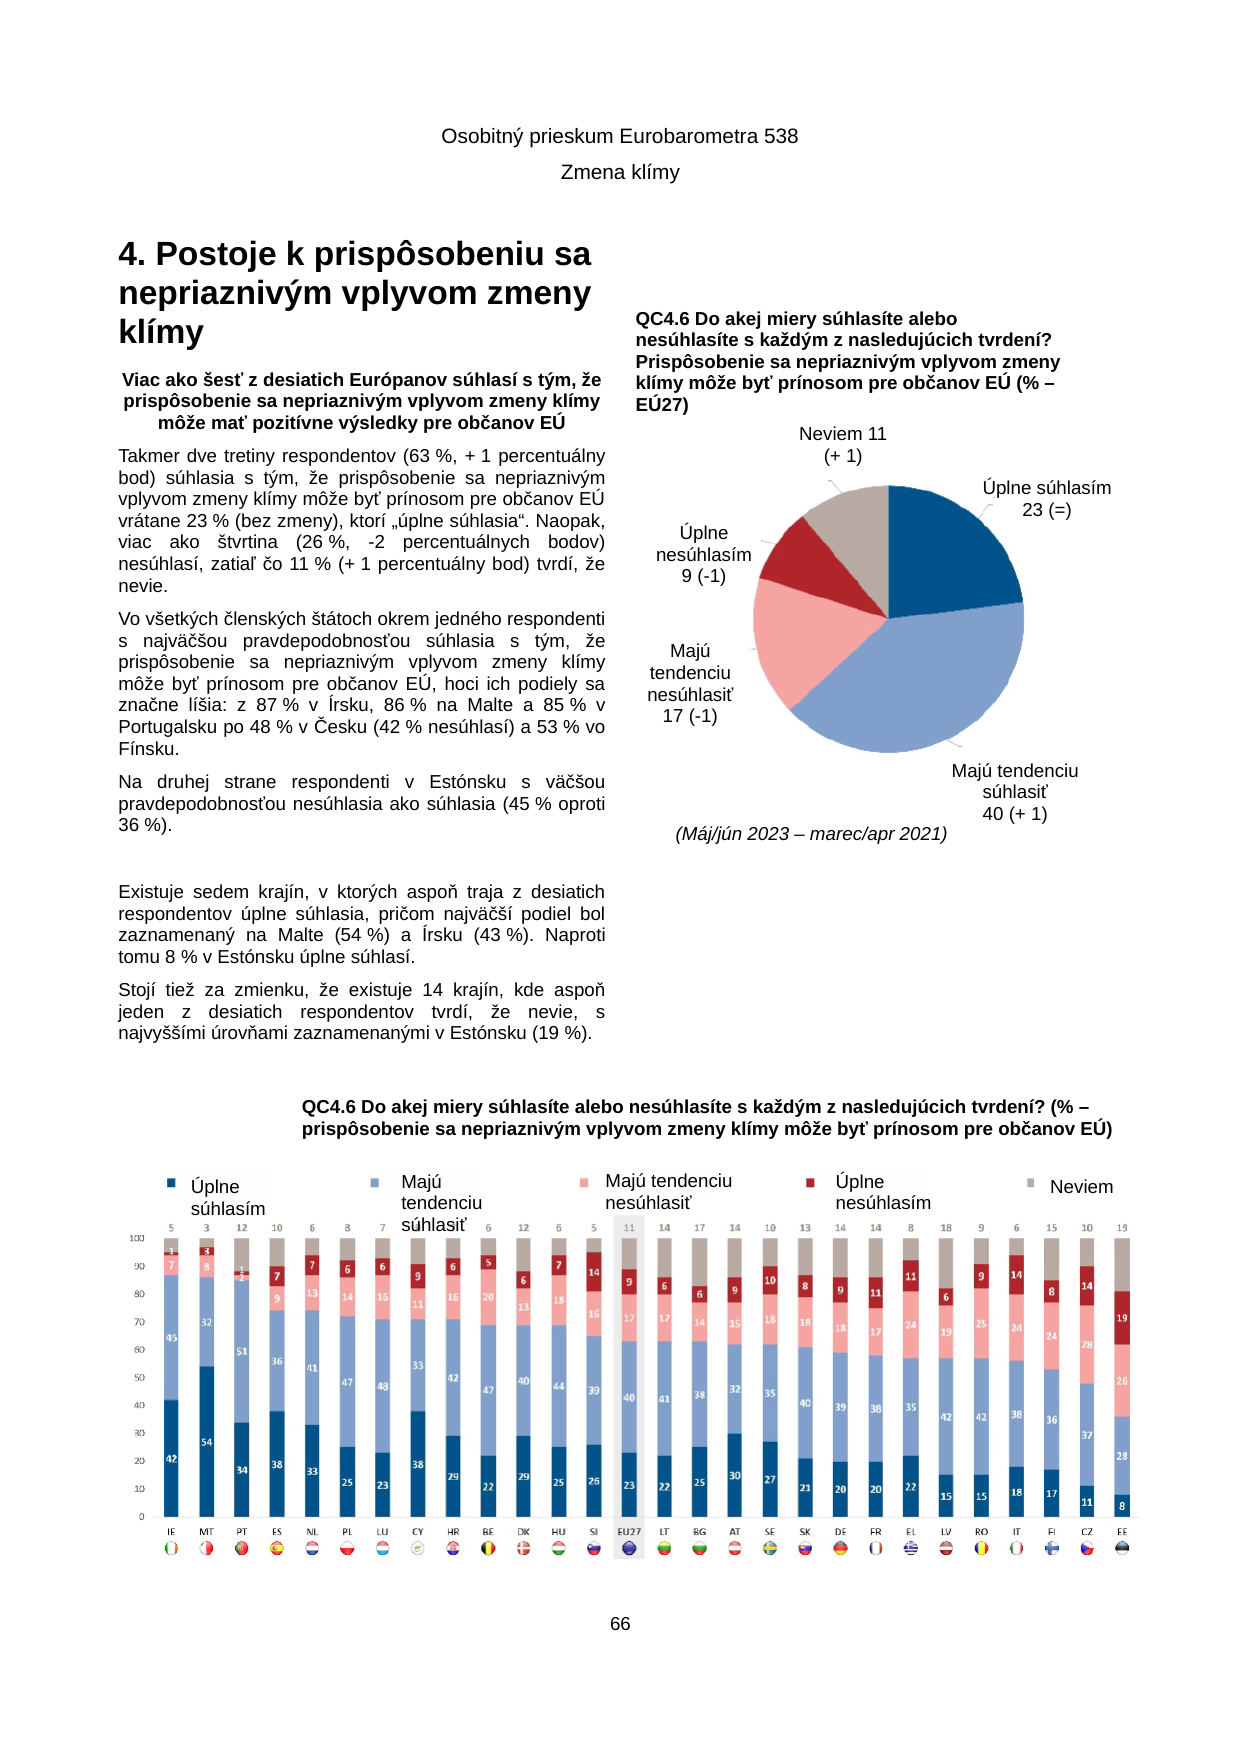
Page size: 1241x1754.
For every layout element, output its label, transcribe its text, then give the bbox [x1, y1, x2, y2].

text Viac ako šesť z desiatich Európanov súhlasí s tým, že prispôsobenie sa nepriaznivým vplyvom zmeny klímy môže mať pozitívne výsledky pre občanov EÚ [118, 368, 605, 433]
text Na druhej strane respondenti v Estónsku s väčšou pravdepodobnosťou nesúhlasia ako súhlasia (45 % oproti 36 %). [118, 771, 605, 835]
text Vo všetkých členských štátoch okrem jedného respondenti s najväčšou pravdepodobnosťou súhlasia s tým, že prispôsobenie sa nepriaznivým vplyvom zmeny klímy môže byť prínosom pre občanov EÚ, hoci ich podiely sa značne líšia: z 87 % v Írsku, 86 % na Malte a 85 % v Portugalsku po 48 % v Česku (42 % nesúhlasí) a 53 % vo Fínsku. [118, 608, 605, 759]
picture [118, 1210, 1141, 1562]
text Existuje sedem krajín, v ktorých aspoň traja z desiatich respondentov úplne súhlasia, pričom najväčší podiel bol zaznamenaný na Malte (54 %) a Írsku (43 %). Naproti tomu 8 % v Estónsku úplne súhlasí. [118, 881, 605, 967]
text Takmer dve tretiny respondentov (63 %, + 1 percentuálny bod) súhlasia s tým, že prispôsobenie sa nepriaznivým vplyvom zmeny klímy môže byť prínosom pre občanov EÚ vrátane 23 % (bez zmeny), ktorí „úplne súhlasia“. Naopak, viac ako štvrtina (26 %, -2 percentuálnych bodov) nesúhlasí, zatiaľ čo 11 % (+ 1 percentuálny bod) tvrdí, že nevie. [118, 445, 605, 596]
subtitle 4. Postoje k prispôsobeniu sa nepriaznivým vplyvom zmeny klímy [118, 234, 605, 350]
picture [153, 1158, 1034, 1200]
picture [733, 473, 1034, 757]
text Stojí tiež za zmienku, že existuje 14 krajín, kde aspoň jeden z desiatich respondentov tvrdí, že nevie, s najvyššími úrovňami zaznamenanými v Estónsku (19 %). [118, 979, 605, 1043]
